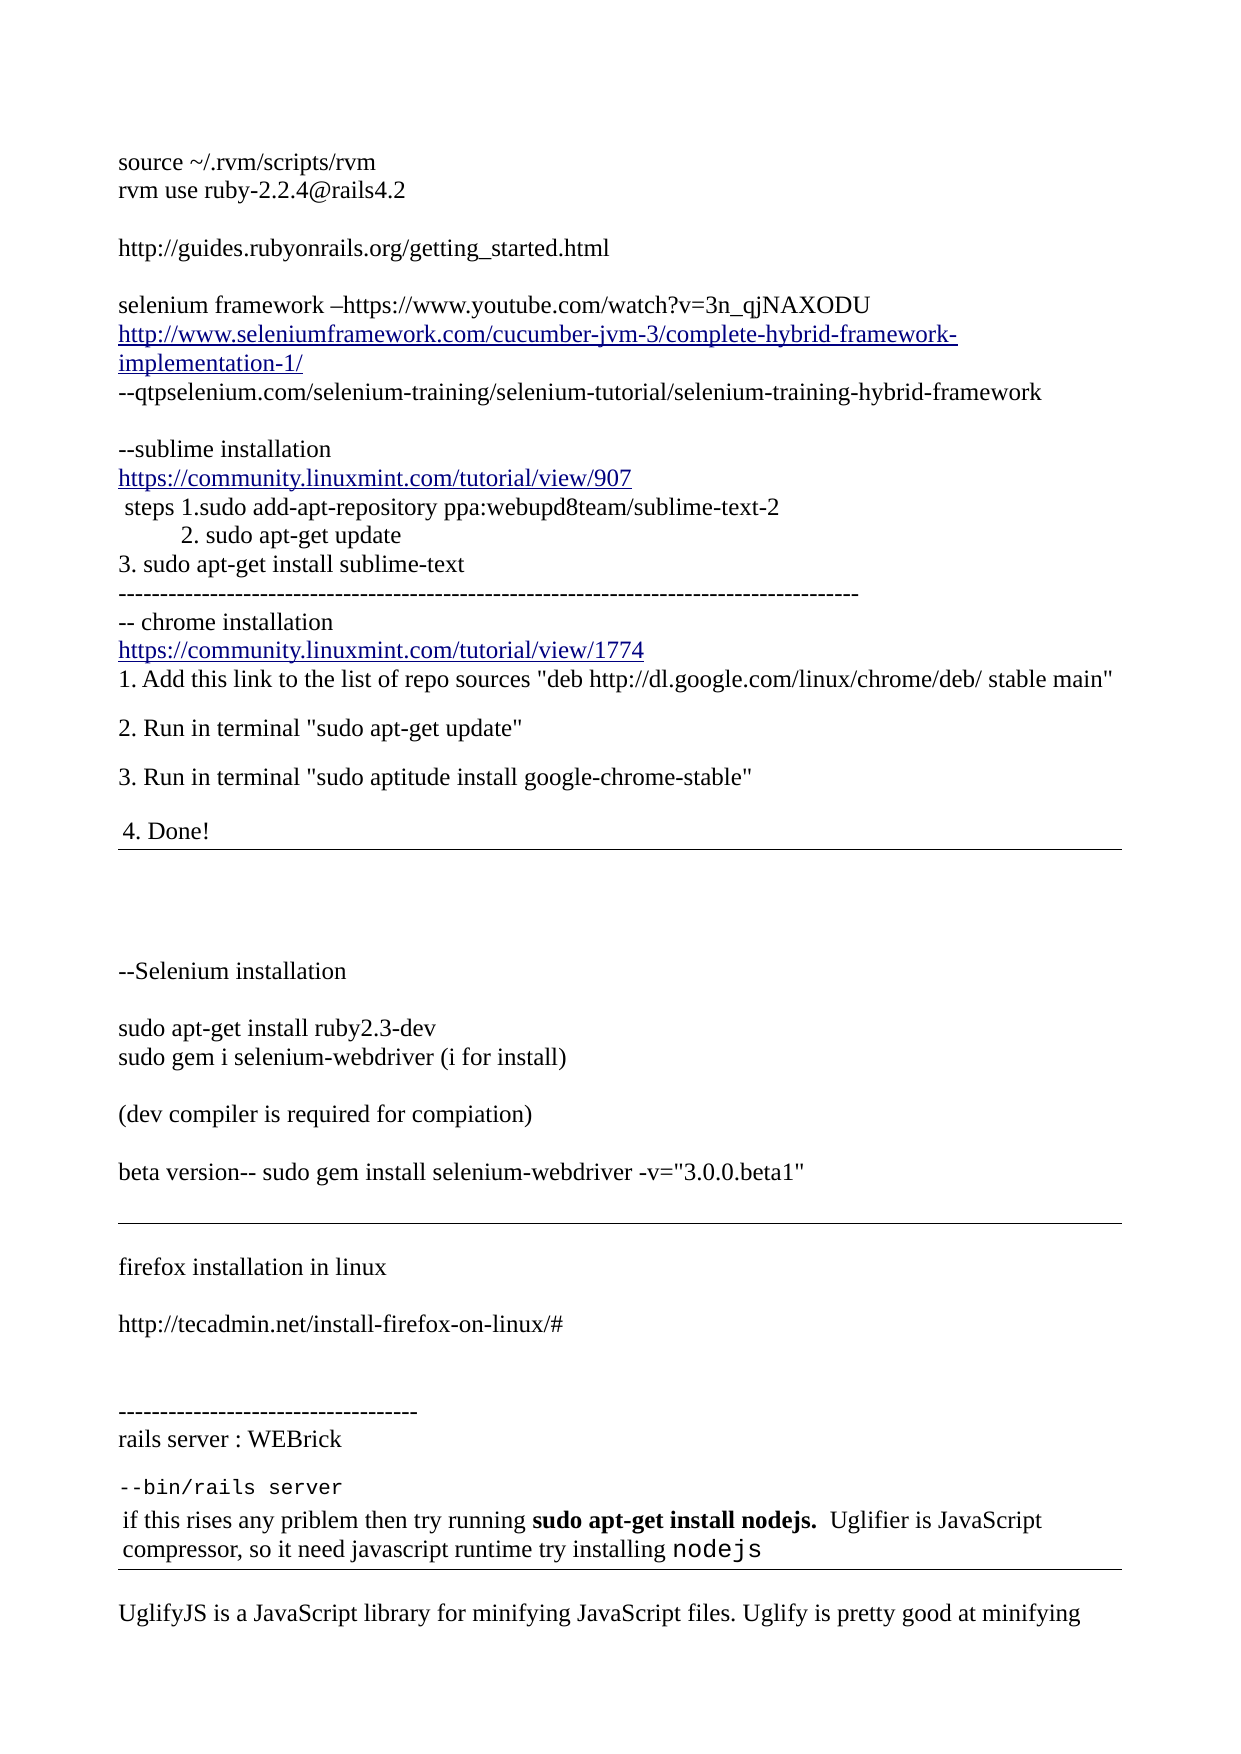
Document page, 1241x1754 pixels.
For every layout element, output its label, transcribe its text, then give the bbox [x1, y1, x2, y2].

text https://community.linuxmint.com/tutorial/view/1774 [118, 636, 1122, 664]
text --Selenium installation [118, 956, 1122, 984]
text beta version-- sudo gem install selenium-webdriver -v="3.0.0.beta1" [118, 1157, 1122, 1186]
text --sublime installation [118, 434, 1122, 463]
text if this rises any priblem then try running sudo apt-get install nodejs. Uglifier is JavaScript compressor, so it need javascript runtime try installing nodejs [118, 1501, 1122, 1569]
text https://community.linuxmint.com/tutorial/view/907 [118, 463, 1122, 492]
text sudo gem i selenium-webdriver (i for install) [118, 1042, 1122, 1071]
text 4. Done! [118, 812, 1122, 849]
text 3. sudo apt-get install sublime-text [118, 549, 1122, 578]
text source ~/.rvm/scripts/rvm [118, 147, 1122, 176]
text UglifyJS is a JavaScript library for minifying JavaScript files. Uglify is pretty good at minifying [118, 1598, 1122, 1627]
text (dev compiler is required for compiation) [118, 1099, 1122, 1128]
text 1. Add this link to the list of repo sources "deb http://dl.google.com/linux/chrome/deb/ stable main" [118, 664, 1122, 693]
text sudo apt-get install ruby2.3-dev [118, 1013, 1122, 1042]
text ----------------------------------------------------------------------------------------- [118, 578, 1122, 607]
text --qtpselenium.com/selenium-training/selenium-tutorial/selenium-training-hybrid-framework [118, 377, 1122, 406]
text http://guides.rubyonrails.org/getting_started.html [118, 233, 1122, 262]
text http://tecadmin.net/install-firefox-on-linux/# [118, 1309, 1122, 1338]
text --bin/rails server [118, 1477, 1122, 1501]
text 2. Run in terminal "sudo apt-get update" [118, 713, 1122, 742]
text -- chrome installation [118, 607, 1122, 636]
text rails server : WEBrick [118, 1424, 1122, 1453]
text 3. Run in terminal "sudo aptitude install google-chrome-stable" [118, 762, 1122, 791]
text firefox installation in linux [118, 1252, 1122, 1281]
text http://www.seleniumframework.com/cucumber-jvm-3/complete-hybrid-framework-implementation-1/ [118, 319, 1122, 377]
text selenium framework –https://www.youtube.com/watch?v=3n_qjNAXODU [118, 291, 1122, 319]
text rvm use ruby-2.2.4@rails4.2 [118, 176, 1122, 204]
text 2. sudo apt-get update [118, 521, 1122, 549]
text steps 1.sudo add-apt-repository ppa:webupd8team/sublime-text-2 [118, 492, 1122, 521]
text ------------------------------------ [118, 1396, 1122, 1424]
